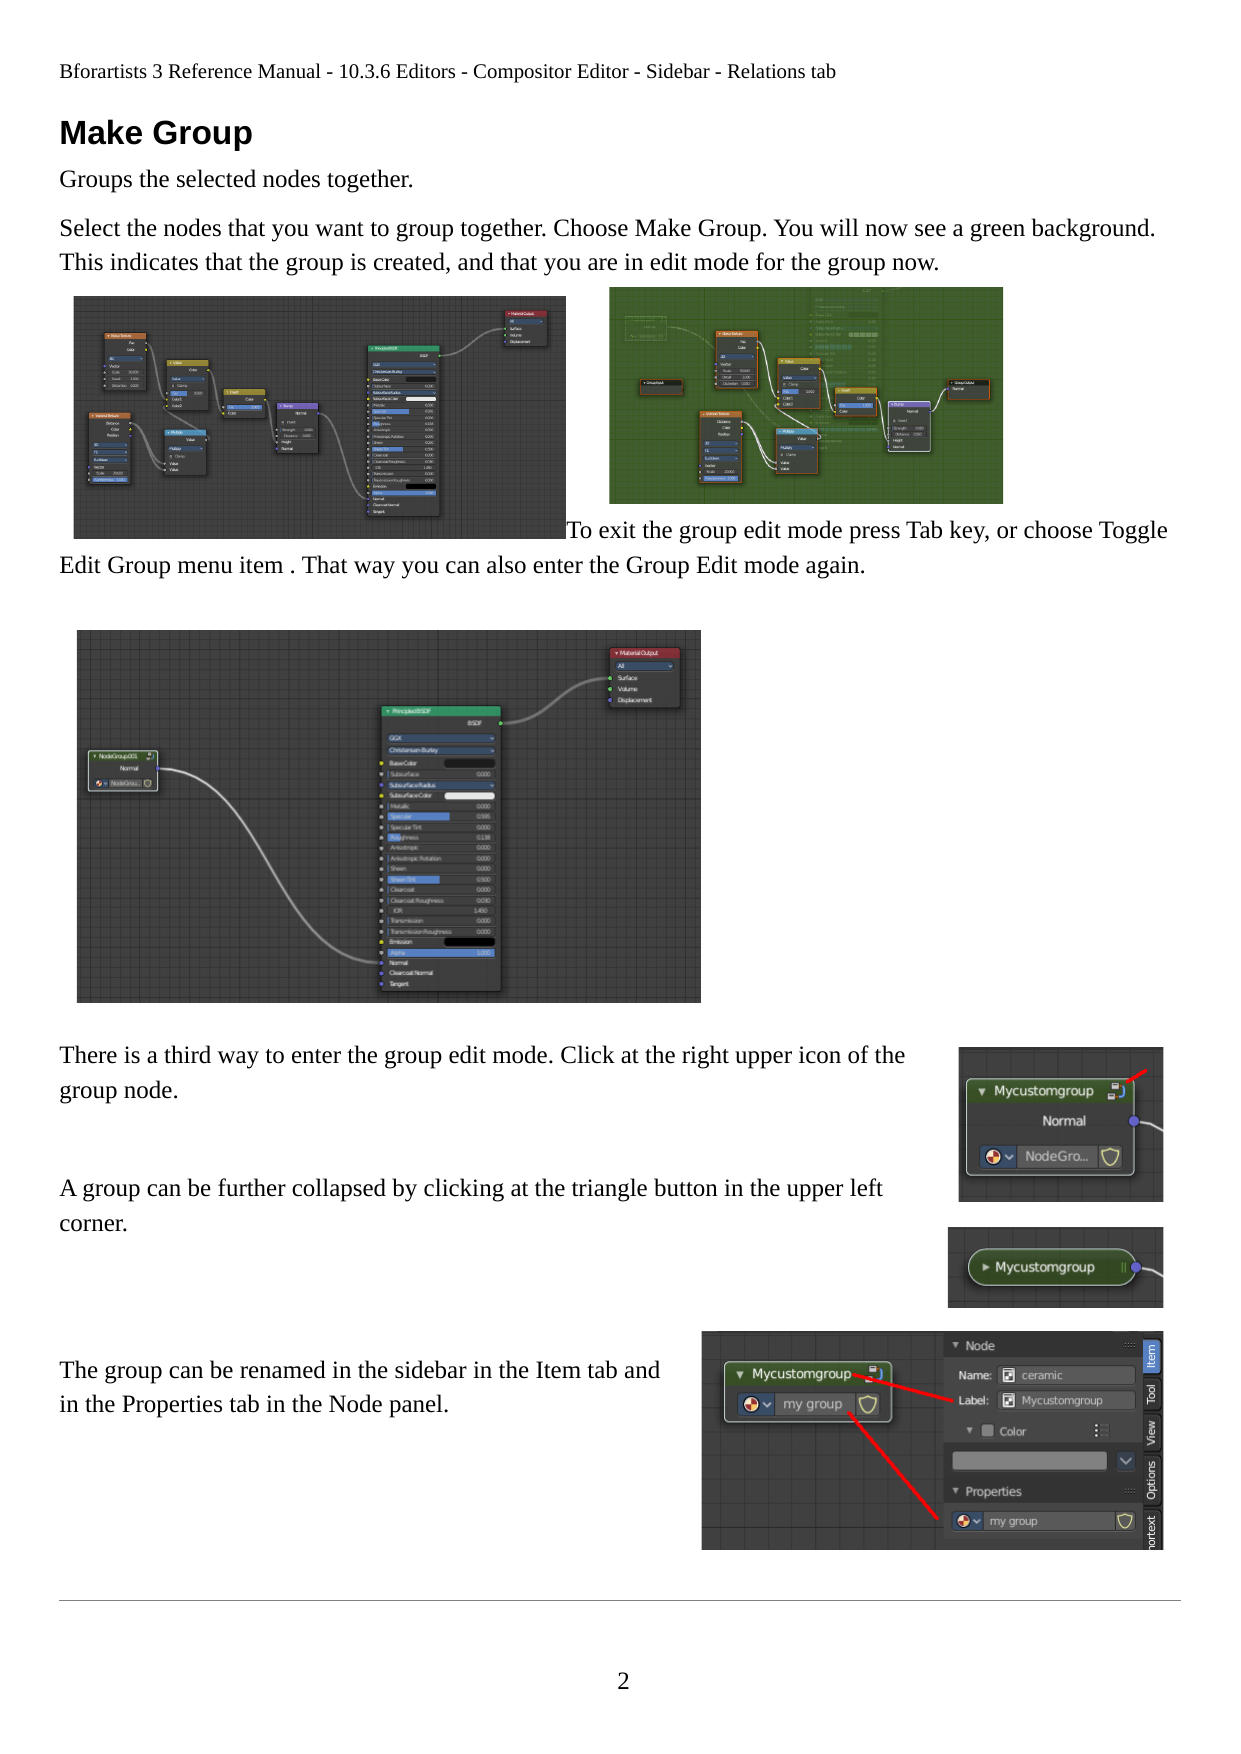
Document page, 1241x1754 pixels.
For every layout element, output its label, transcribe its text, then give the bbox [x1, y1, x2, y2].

picture [701, 1331, 1164, 1550]
picture [958, 1047, 1164, 1202]
picture [947, 1227, 1164, 1308]
text The group can be renamed in the sidebar in the Item tab and in the Properties tab in the Node panel. [59, 1355, 701, 1418]
text Select the nodes that you want to group together. Choose Make Group. You will now see a green background. This indicates that the group is created, and that you are in edit mode for the group now. [59, 213, 1181, 276]
text Groups the selected nodes together. [59, 164, 1181, 192]
text A group can be further collapsed by clicking at the triangle button in the upper left corner. [59, 1173, 1181, 1236]
subtitle Make Group [59, 113, 1181, 151]
picture [73, 296, 566, 539]
text There is a third way to enter the group edit mode. Click at the right upper icon of the group node. [59, 1041, 1181, 1104]
picture [609, 287, 1004, 504]
text To exit the group edit mode press Tab key, or choose Toggle Edit Group menu item . That way you can also enter the Group Edit mode again. [59, 516, 1181, 579]
picture [76, 630, 701, 1003]
